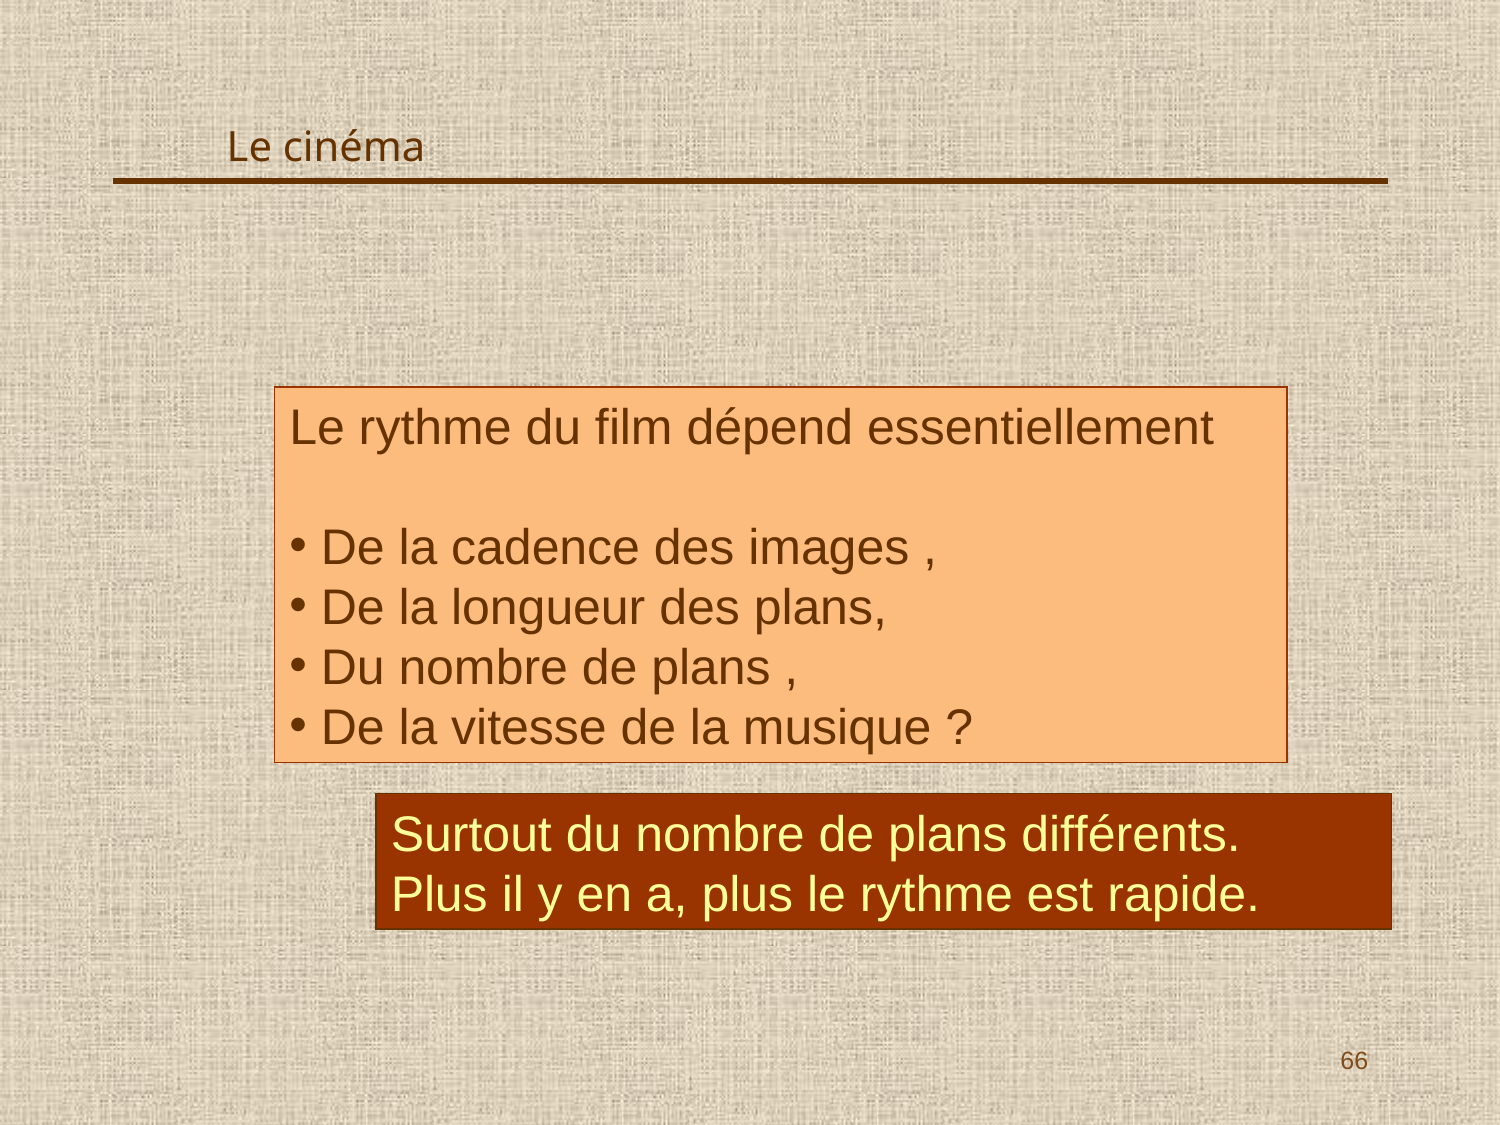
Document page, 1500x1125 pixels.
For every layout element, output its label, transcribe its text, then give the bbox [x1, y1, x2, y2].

text_box Le cinéma [211, 112, 441, 178]
text_box Le rythme du film dépend essentiellement De la cadence des images , De la longueur des plans, Du nombre de plans , De la vitesse de la musique ? [274, 386, 1288, 763]
text_box Surtout du nombre de plans différents. Plus il y en a, plus le rythme est rapide. [376, 793, 1392, 930]
picture [0, 0, 1500, 1125]
